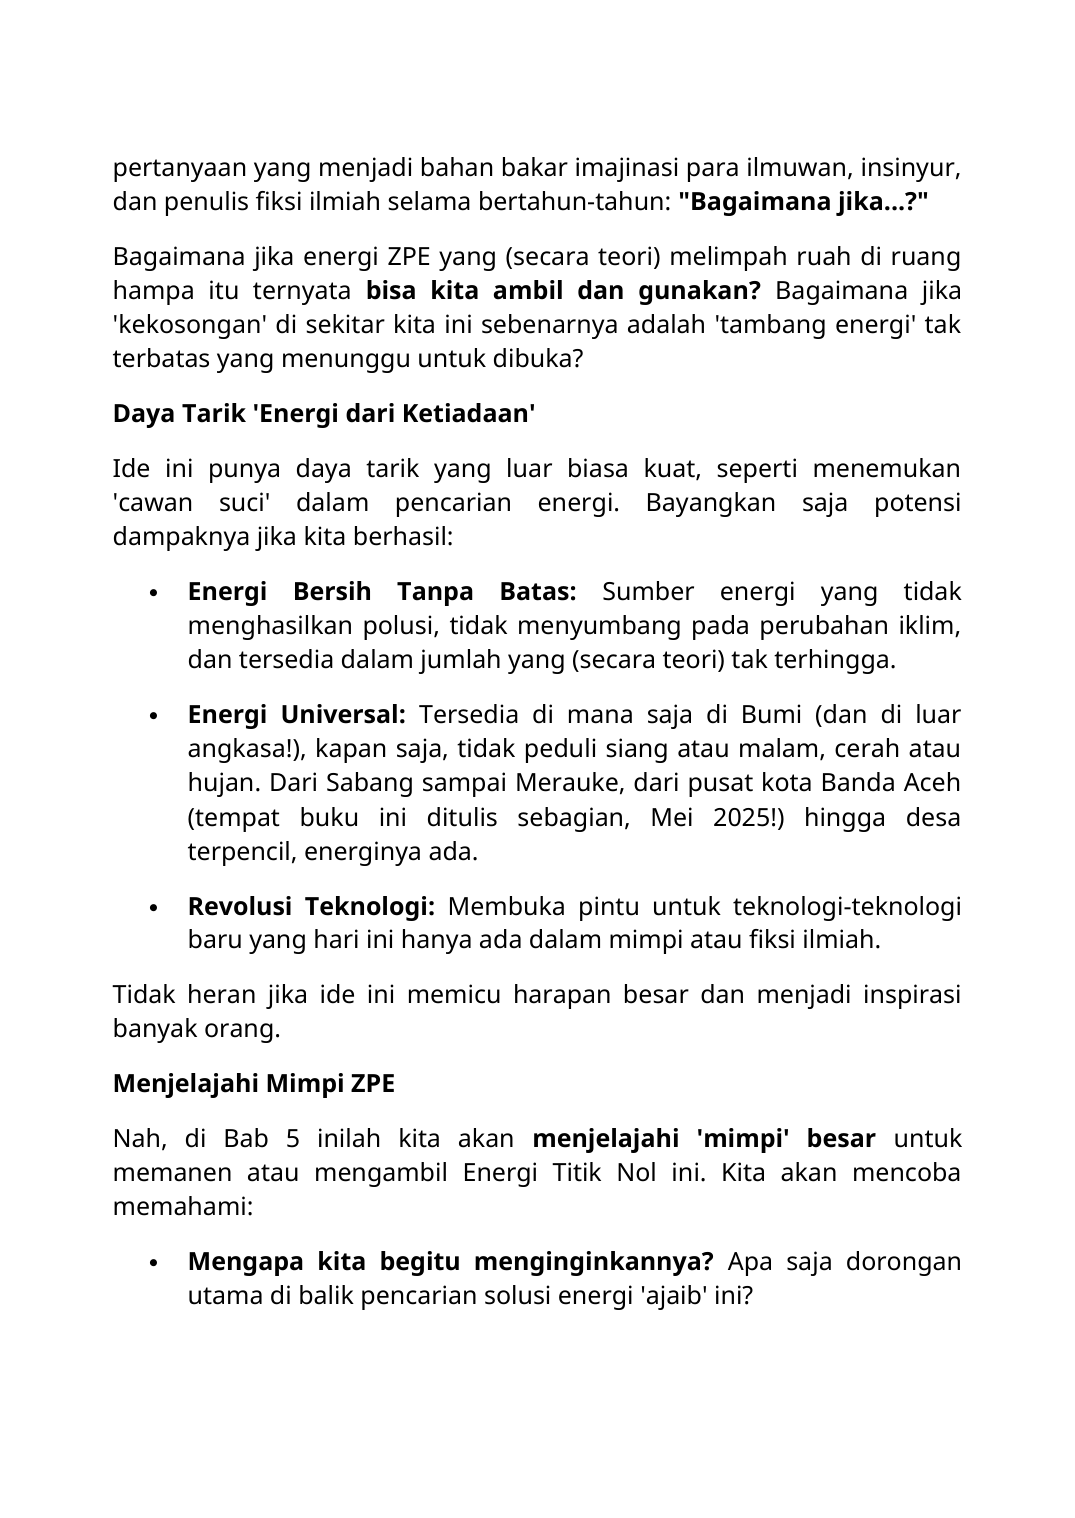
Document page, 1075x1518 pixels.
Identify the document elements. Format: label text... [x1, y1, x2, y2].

text Bagaimana jika energi ZPE yang (secara teori) melimpah ruah di ruang hampa itu ternyata bisa kita ambil dan gunakan? Bagaimana jika 'kekosongan' di sekitar kita ini sebenarnya adalah 'tambang energi' tak terbatas yang menunggu untuk dibuka? [112, 239, 962, 375]
text Daya Tarik 'Energi dari Ketiadaan' [112, 396, 962, 430]
list Mengapa kita begitu menginginkannya? Apa saja dorongan utama di balik pencarian solusi energi 'ajaib' ini? [150, 1244, 962, 1312]
text Nah, di Bab 5 inilah kita akan menjelajahi 'mimpi' besar untuk memanen atau mengambil Energi Titik Nol ini. Kita akan mencoba memahami: [112, 1121, 962, 1223]
list Revolusi Teknologi: Membuka pintu untuk teknologi-teknologi baru yang hari ini hanya ada dalam mimpi atau fiksi ilmiah. [150, 888, 962, 956]
text Ide ini punya daya tarik yang luar biasa kuat, seperti menemukan 'cawan suci' dalam pencarian energi. Bayangkan saja potensi dampaknya jika kita berhasil: [112, 451, 962, 553]
text Tidak heran jika ide ini memicu harapan besar dan menjadi inspirasi banyak orang. [112, 977, 962, 1045]
list Energi Universal: Tersedia di mana saja di Bumi (dan di luar angkasa!), kapan saja, tidak peduli siang atau malam, cerah atau hujan. Dari Sabang sampai Merauke, dari pusat kota Banda Aceh (tempat buku ini ditulis sebagian, Mei 2025!) hingga desa terpencil, energinya ada. [150, 697, 962, 867]
list Energi Bersih Tanpa Batas: Sumber energi yang tidak menghasilkan polusi, tidak menyumbang pada perubahan iklim, dan tersedia dalam jumlah yang (secara teori) tak terhingga. [150, 574, 962, 676]
text Menjelajahi Mimpi ZPE [112, 1066, 962, 1100]
text pertanyaan yang menjadi bahan bakar imajinasi para ilmuwan, insinyur, dan penulis fiksi ilmiah selama bertahun-tahun: "Bagaimana jika...?" [112, 150, 962, 218]
